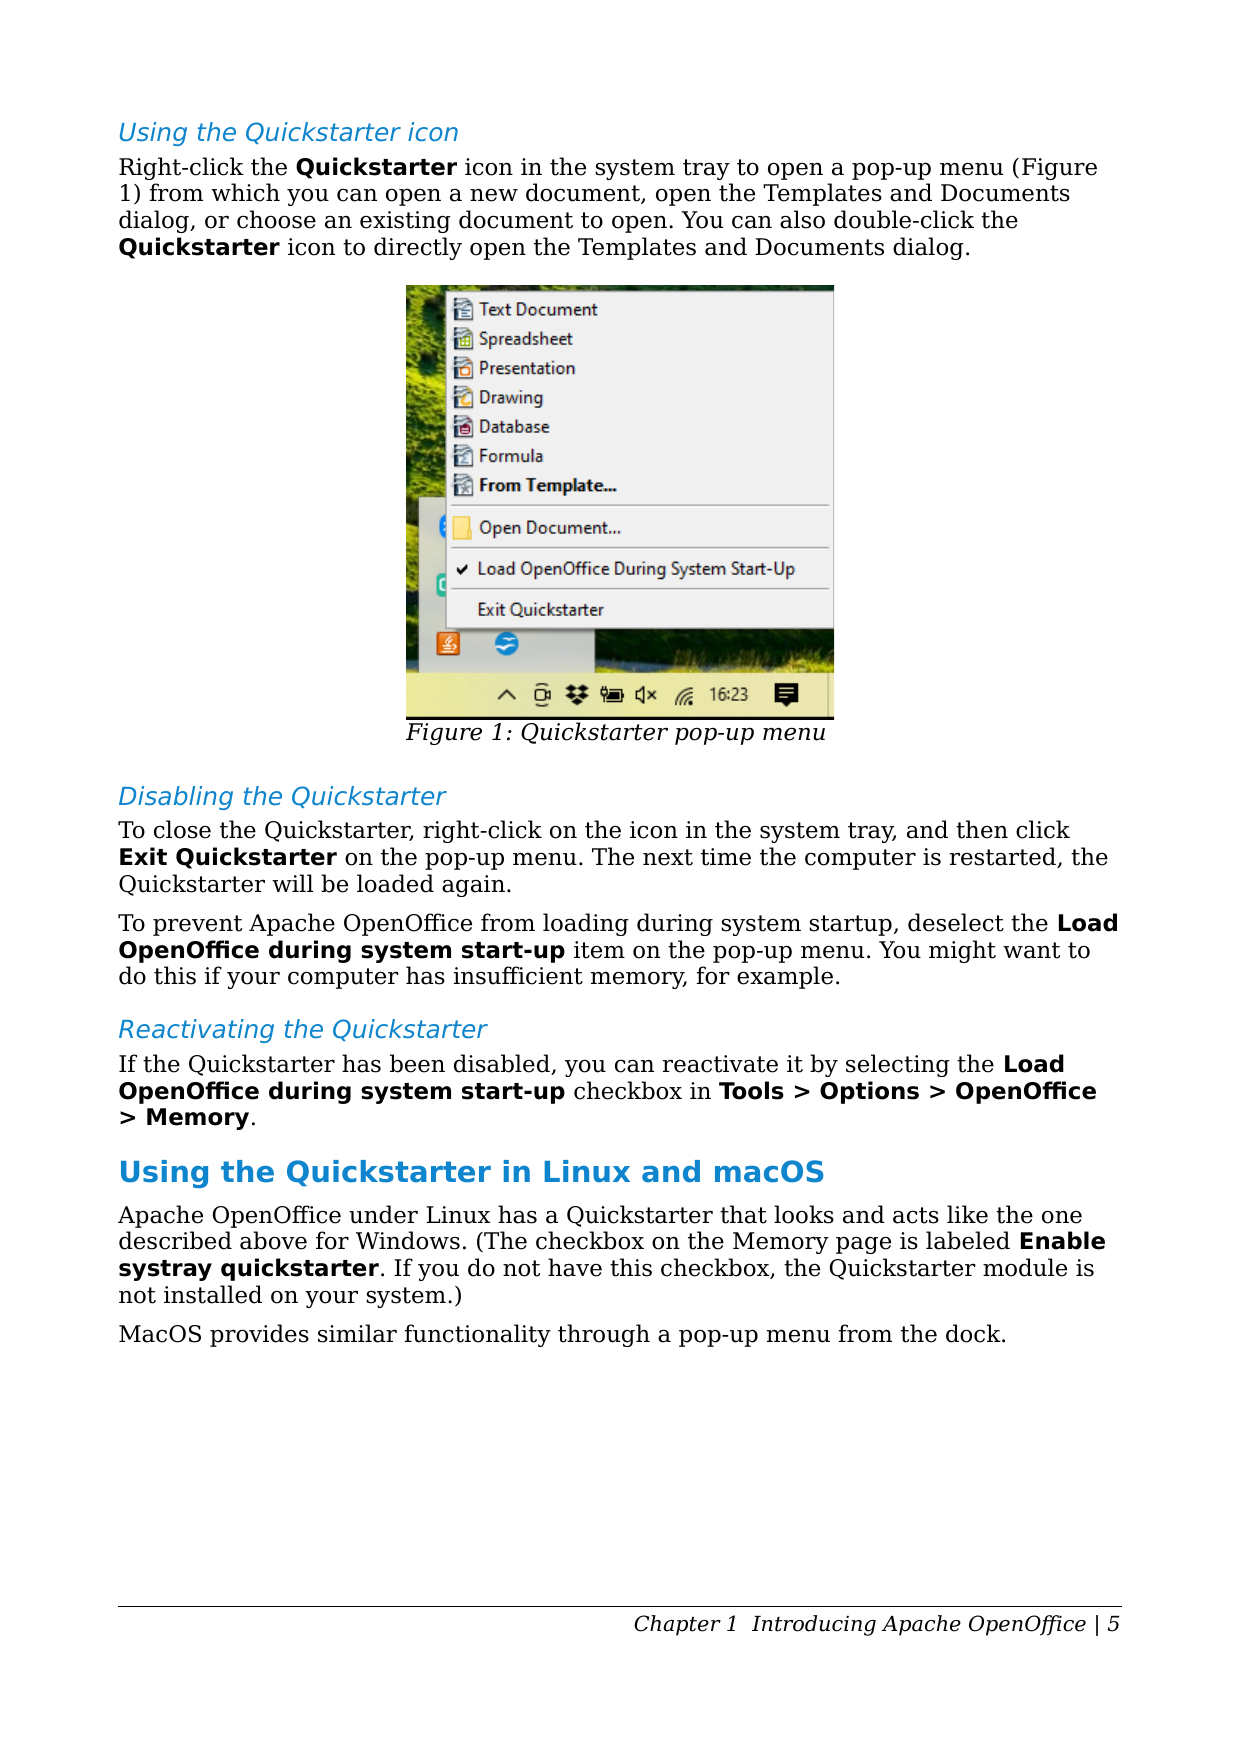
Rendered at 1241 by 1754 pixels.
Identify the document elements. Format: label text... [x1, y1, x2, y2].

text MacOS provides similar functionality through a pop-up menu from the dock. [118, 1321, 1122, 1348]
text To prevent Apache OpenOffice from loading during system startup, deselect the Load OpenOffice during system start-up item on the pop-up menu. You might want to do this if your computer has insufficient memory, for example. [118, 910, 1122, 990]
subtitle Disabling the Quickstarter [118, 782, 1122, 811]
text Apache OpenOffice under Linux has a Quickstarter that looks and acts like the one described above for Windows. (The checkbox on the Memory page is labeled Enable systray quickstarter. If you do not have this checkbox, the Quickstarter module is not installed on your system.) [118, 1202, 1122, 1308]
subtitle Reactivating the Quickstarter [118, 1016, 1122, 1045]
subtitle Using the Quickstarter icon [118, 118, 1122, 147]
text To close the Quickstarter, right-click on the icon in the system tray, and then click Exit Quickstarter on the pop-up menu. The next time the computer is restarted, the Quickstarter will be loaded again. [118, 818, 1122, 898]
subtitle Using the Quickstarter in Linux and macOS [118, 1156, 1122, 1189]
text If the Quickstarter has been disabled, you can reactivate it by selecting the Load OpenOffice during system start-up checkbox in Tools > Options > OpenOffice > Memory. [118, 1051, 1122, 1131]
text Right-click the Quickstarter icon in the system tray to open a pop-up menu (Figure 1) from which you can open a new document, open the Templates and Documents dialog, or choose an existing document to open. You can also double-click the Quickstarter icon to directly open the Templates and Documents dialog. [118, 154, 1122, 260]
picture [406, 285, 835, 720]
text Figure 1: Quickstarter pop-up menu [406, 720, 834, 746]
